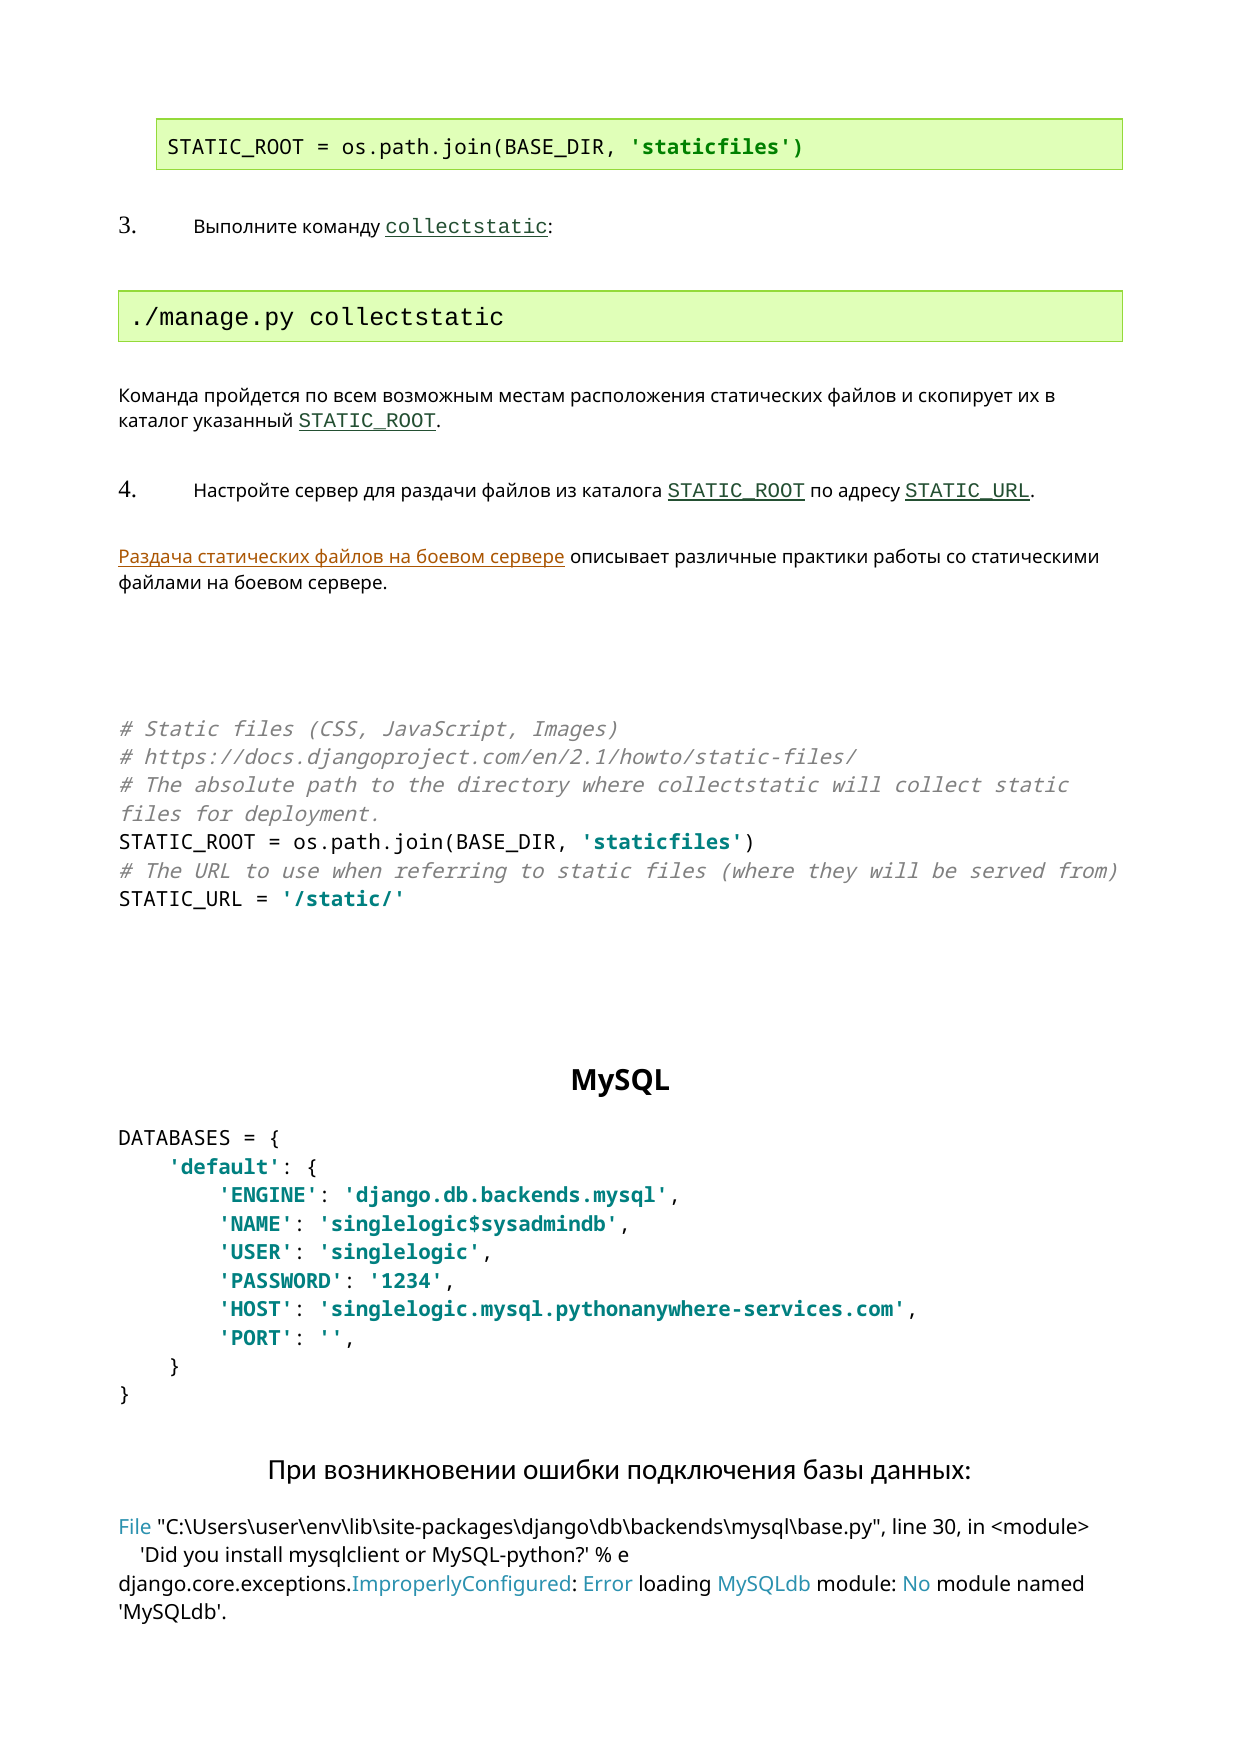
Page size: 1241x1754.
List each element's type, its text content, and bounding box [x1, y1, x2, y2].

text STATIC_ROOT = os.path.join(BASE_DIR, 'staticfiles') [157, 120, 1122, 169]
text MySQL [118, 1059, 1122, 1098]
text Команда пройдется по всем возможным местам расположения статических файлов и скопирует их в каталог указанный STATIC_ROOT. [118, 382, 1122, 434]
text При возникновении ошибки подключения базы данных: [118, 1451, 1122, 1487]
text django.core.exceptions.ImproperlyConfigured: Error loading MySQLdb module: No module named 'MySQLdb'. [118, 1569, 1122, 1626]
list Выполните команду collectstatic: [118, 210, 1122, 240]
text File "C:\Users\user\env\lib\site-packages\django\db\backends\mysql\base.py", line 30, in <module> [118, 1512, 1122, 1540]
text Раздача статических файлов на боевом сервере описывает различные практики работы со статическими файлами на боевом сервере. [118, 544, 1122, 595]
text 'Did you install mysqlclient or MySQL-python?' % e [118, 1540, 1122, 1569]
list Настройте сервер для раздачи файлов из каталога STATIC_ROOT по адресу STATIC_URL. [118, 474, 1122, 504]
text # Static files (CSS, JavaScript, Images) # https://docs.djangoproject.com/en/2.1/howto/static-files/ # The absolute path to the directory where collectstatic will collect static files for deployment. STATIC_ROOT = os.path.join(BASE_DIR, 'staticfiles') # The URL to use when referring to static files (where they will be served from) STATIC_URL = '/static/' [118, 714, 1122, 913]
text ./manage.py collectstatic [119, 292, 1122, 341]
text DATABASES = { 'default': { 'ENGINE': 'django.db.backends.mysql', 'NAME': 'singlelogic$sysadmindb', 'USER': 'singlelogic', 'PASSWORD': '1234', 'HOST': 'singlelogic.mysql.pythonanywhere-services.com', 'PORT': '', } } [118, 1123, 1122, 1408]
